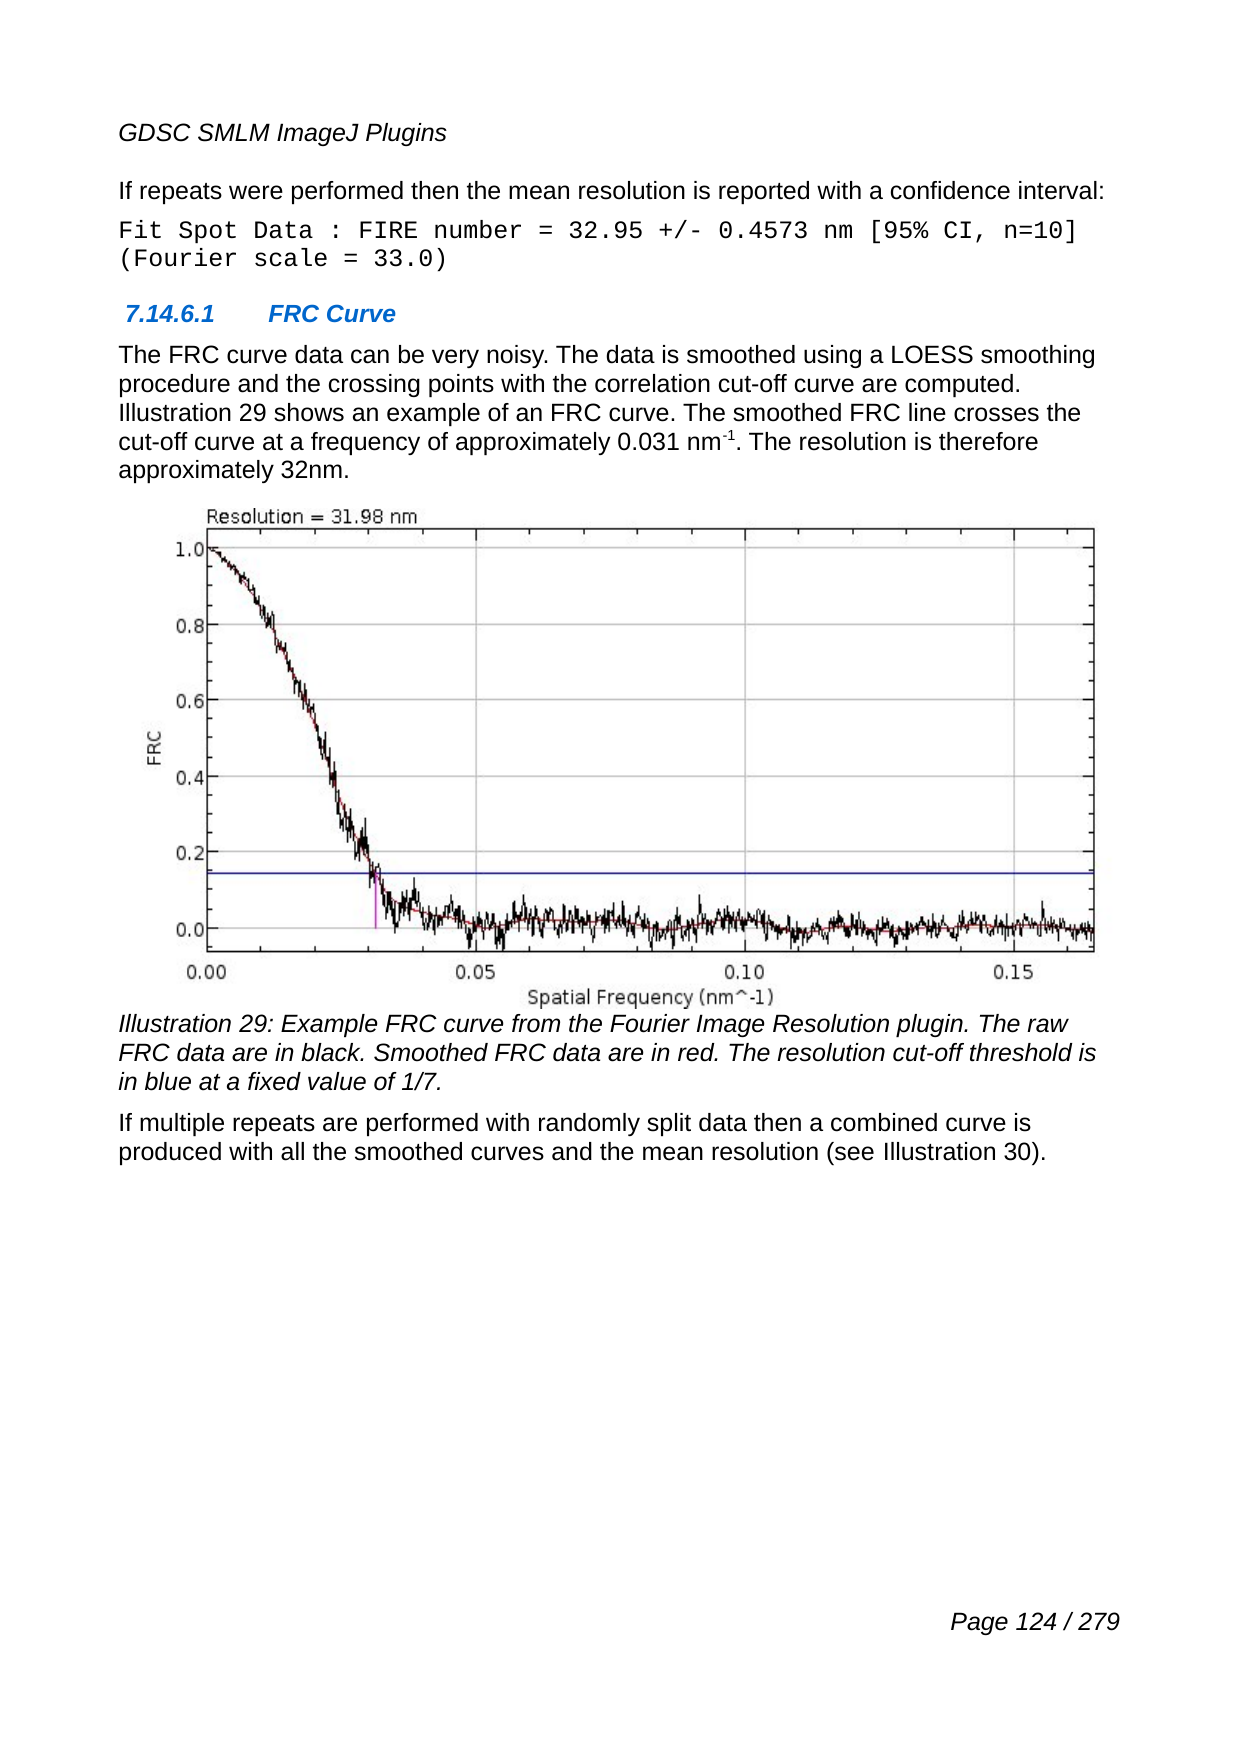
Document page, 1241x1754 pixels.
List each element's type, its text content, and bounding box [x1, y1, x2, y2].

text Illustration 29: Example FRC curve from the Fourier Image Resolution plugin. The raw FRC data are in black. Smoothed FRC data are in red. The resolution cut-off threshold is in blue at a fixed value of 1/7. [118, 1009, 1122, 1095]
picture [118, 508, 1123, 1009]
subtitle FRC Curve [118, 299, 1122, 328]
text If multiple repeats are performed with randomly split data then a combined curve is produced with all the smoothed curves and the mean resolution (see Illustration 30). [118, 1108, 1122, 1165]
text If repeats were performed then the mean resolution is reported with a confidence interval: [118, 176, 1122, 205]
text The FRC curve data can be very noisy. The data is smoothed using a LOESS smoothing procedure and the crossing points with the correlation cut-off curve are computed. Illustration 29 shows an example of an FRC curve. The smoothed FRC line crosses the cut-off curve at a frequency of approximately 0.031 nm-1. The resolution is therefore approximately 32nm. [118, 340, 1122, 484]
text Fit Spot Data : FIRE number = 32.95 +/- 0.4573 nm [95% CI, n=10] (Fourier scale = 33.0) [118, 218, 1122, 274]
